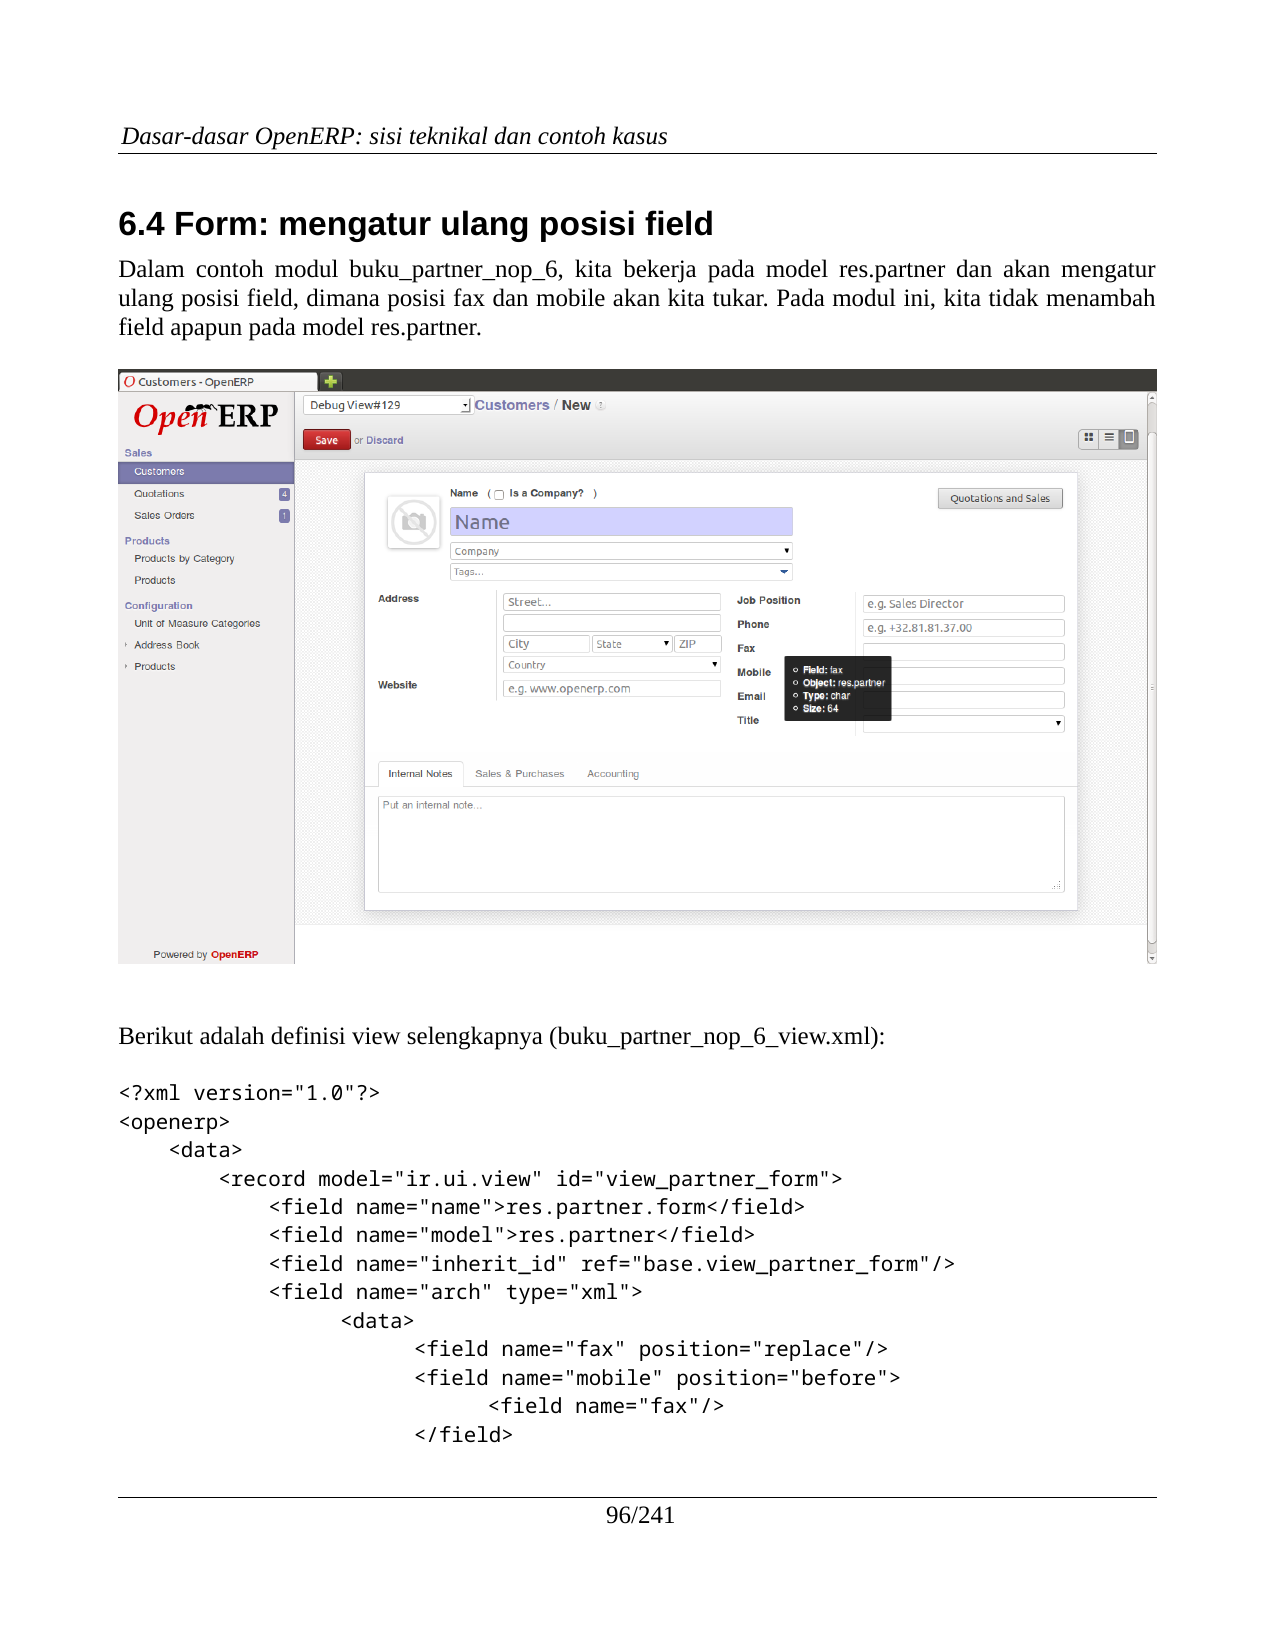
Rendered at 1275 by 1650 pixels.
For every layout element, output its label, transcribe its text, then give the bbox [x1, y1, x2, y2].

text <record model="ir.ui.view" id="view_partner_form"> [118, 1164, 1157, 1192]
text </field> [118, 1420, 1157, 1448]
text <?xml version="1.0"?> [118, 1078, 1157, 1107]
text <field name="name">res.partner.form</field> [118, 1192, 1157, 1221]
text <field name="model">res.partner</field> [118, 1221, 1157, 1249]
subtitle 6.4 Form: mengatur ulang posisi field [118, 203, 1157, 242]
picture [118, 369, 1157, 964]
text Berikut adalah definisi view selengkapnya (buku_partner_nop_6_view.xml): [118, 1021, 1157, 1050]
text <field name="mobile" position="before"> [118, 1363, 1157, 1391]
text Dalam contoh modul buku_partner_nop_6, kita bekerja pada model res.partner dan akan mengatur ulang posisi field, dimana posisi fax dan mobile akan kita tukar. Pada modul ini, kita tidak menambah field apapun pada model res.partner. [118, 254, 1157, 341]
text <data> [118, 1135, 1157, 1164]
text <data> [118, 1306, 1157, 1334]
text <field name="fax" position="replace"/> [118, 1334, 1157, 1363]
text <field name="inherit_id" ref="base.view_partner_form"/> [118, 1249, 1157, 1277]
text <field name="arch" type="xml"> [118, 1277, 1157, 1306]
text <openerp> [118, 1107, 1157, 1135]
text <field name="fax"/> [118, 1391, 1157, 1420]
